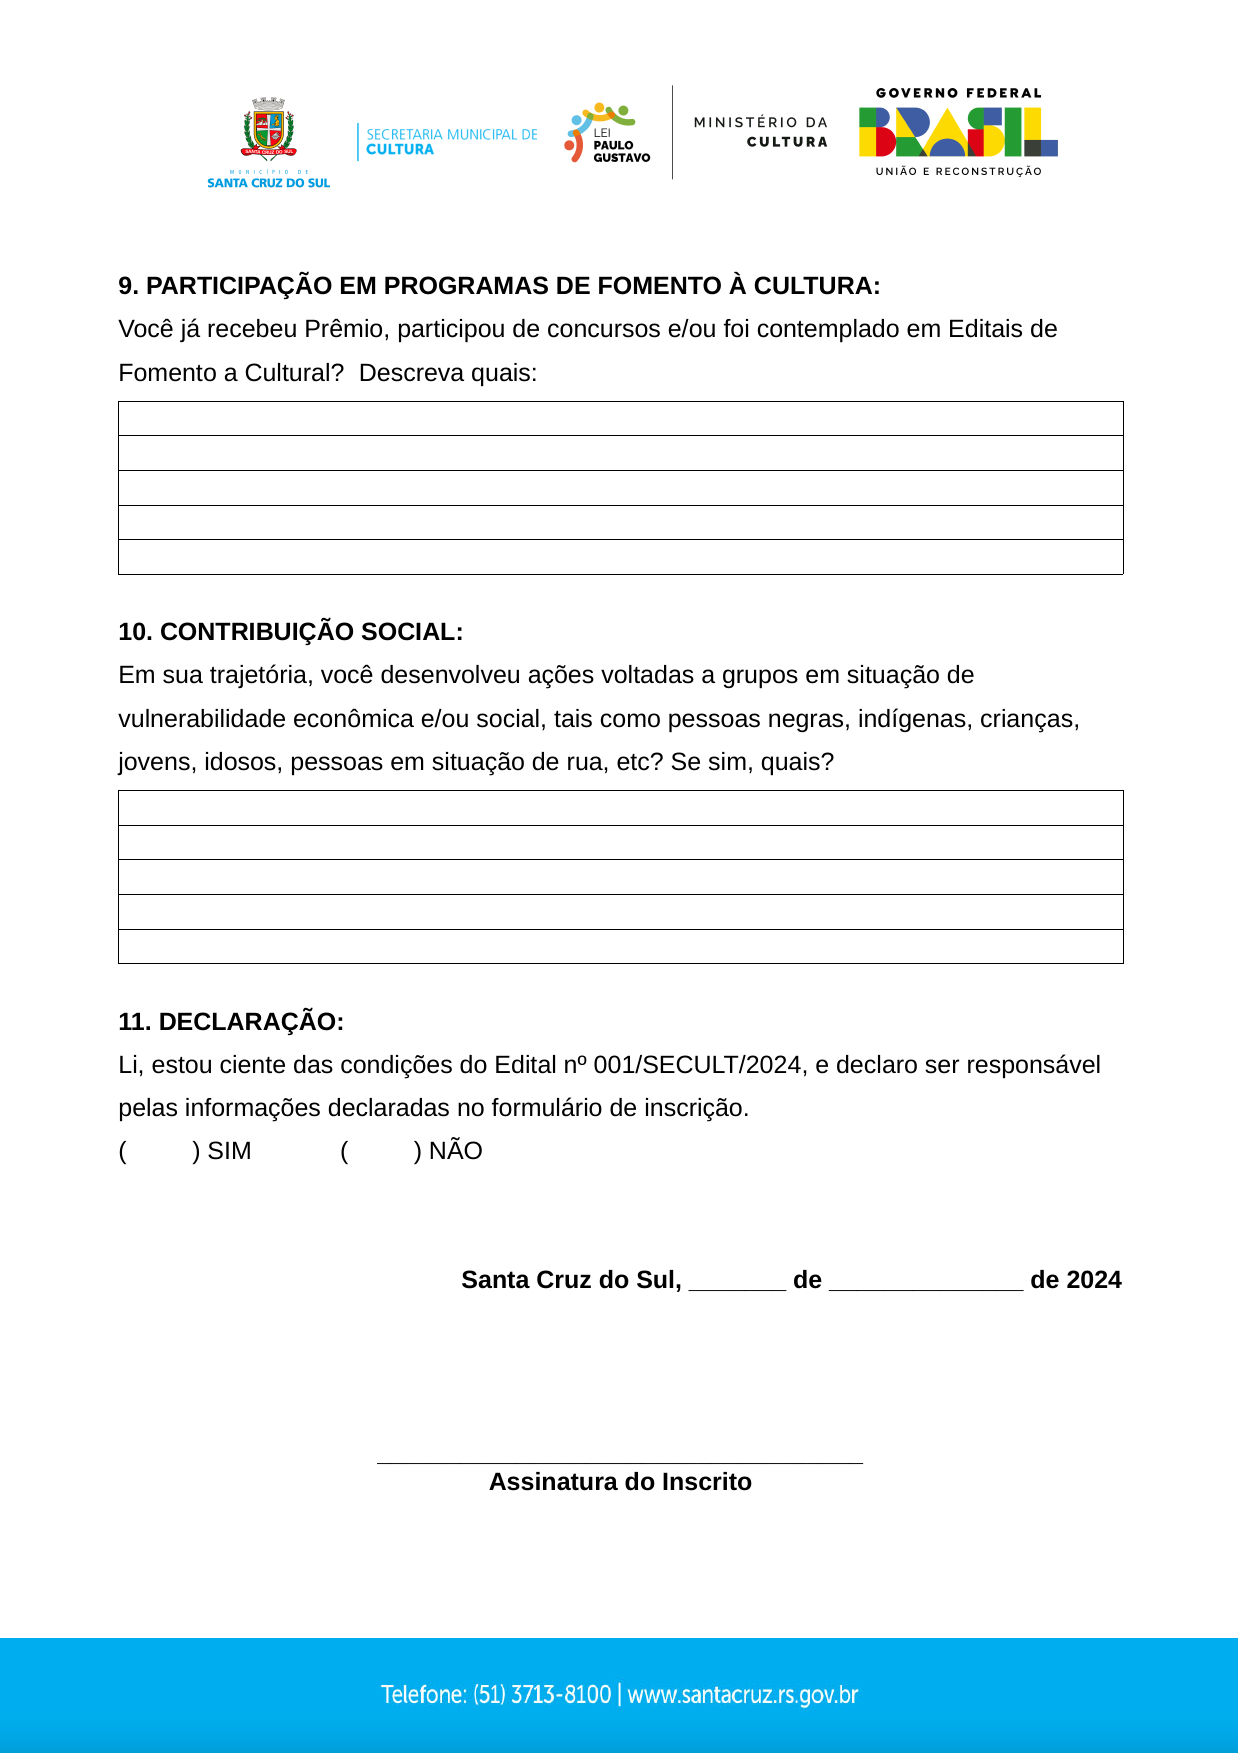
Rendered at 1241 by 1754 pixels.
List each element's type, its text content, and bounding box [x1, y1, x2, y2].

picture [452, 1690, 461, 1698]
table_cell [119, 860, 1123, 894]
picture [140, 41, 1101, 228]
table_header [119, 402, 1123, 435]
text Assinatura do Inscrito [118, 1466, 1123, 1495]
picture [780, 1690, 784, 1702]
text 10. CONTRIBUIÇÃO SOCIAL: Em sua trajetória, você desenvolveu ações voltadas a grupos em situação de vulnerabilidade econômica e/ou social, tais como pessoas negras, indígenas, crianças, jovens, idosos, pessoas em situação de rua, etc? Se sim, quais? [118, 617, 1123, 775]
text Santa Cruz do Sul, _______ de ______________ de 2024 [118, 1265, 1123, 1294]
table_cell [119, 895, 1123, 928]
picture [589, 1688, 598, 1702]
picture [393, 1686, 406, 1702]
picture [801, 1690, 809, 1704]
table_cell [119, 930, 1123, 963]
picture [704, 1690, 712, 1702]
picture [492, 1686, 499, 1702]
picture [853, 1690, 858, 1702]
picture [694, 1690, 700, 1702]
picture [733, 1690, 741, 1702]
picture [654, 1690, 663, 1702]
table_cell [119, 471, 1123, 505]
table_cell [119, 506, 1123, 539]
picture [566, 1694, 574, 1703]
text ___________________________________ [118, 1438, 1123, 1466]
picture [480, 1692, 489, 1703]
text 9. PARTICIPAÇÃO EM PROGRAMAS DE FOMENTO À CULTURA: Você já recebeu Prêmio, participou de concursos e/ou foi contemplado em Editais de Fomento a Cultural? Descreva quais: [118, 271, 1123, 386]
picture [481, 1686, 488, 1693]
table_cell [119, 826, 1123, 859]
picture [545, 1691, 553, 1703]
picture [428, 1690, 437, 1702]
picture [715, 1687, 720, 1702]
picture [382, 1686, 393, 1702]
picture [421, 1686, 425, 1702]
text 11. DECLARAÇÃO: [118, 1006, 1123, 1035]
table_cell [119, 540, 1123, 574]
picture [753, 1697, 760, 1703]
picture [578, 1686, 585, 1702]
picture [441, 1690, 449, 1696]
text Li, estou ciente das condições do Edital nº 001/SECULT/2024, e declaro ser responsável pelas informações declaradas no formulário de inscrição. [118, 1049, 1123, 1121]
table_header [119, 791, 1123, 824]
text ( ) SIM ( ) NÃO [118, 1136, 1123, 1164]
picture [535, 1686, 542, 1702]
picture [745, 1690, 753, 1700]
table_cell [119, 436, 1123, 470]
picture [683, 1690, 689, 1697]
